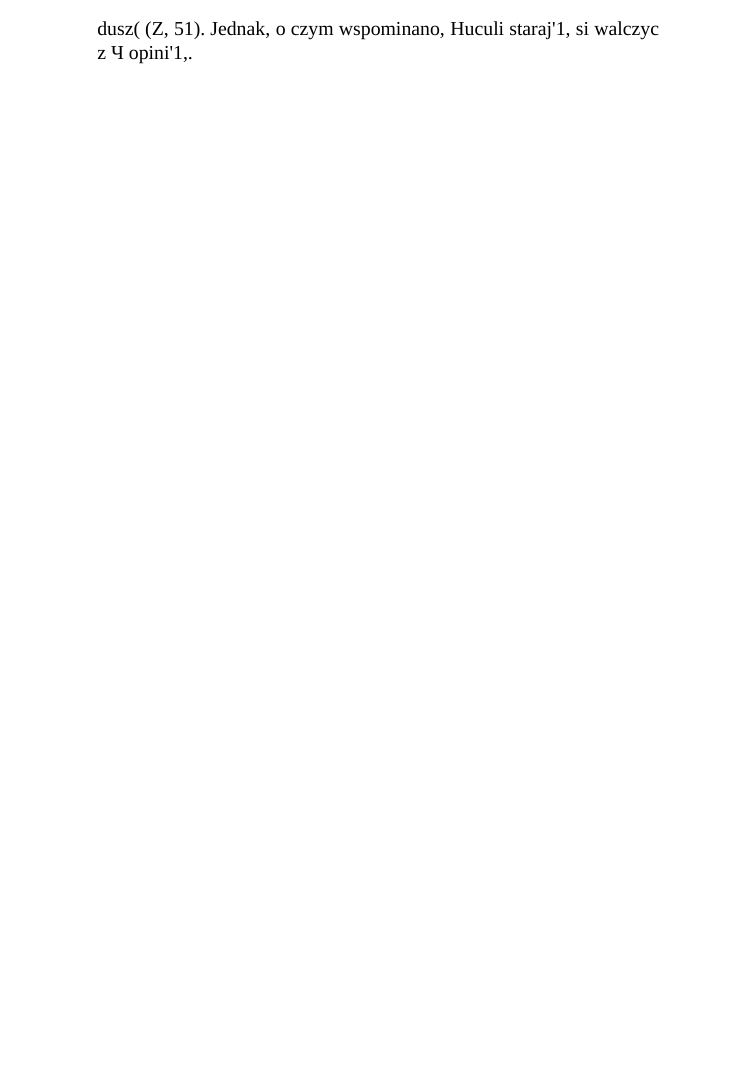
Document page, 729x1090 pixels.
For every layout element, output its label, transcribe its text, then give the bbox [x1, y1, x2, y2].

text dusz( (Z, 51). Jednak, о czym wspominano, Huculi staraj'1, si walczyc z Ч opini'1,. [70, 17, 659, 64]
